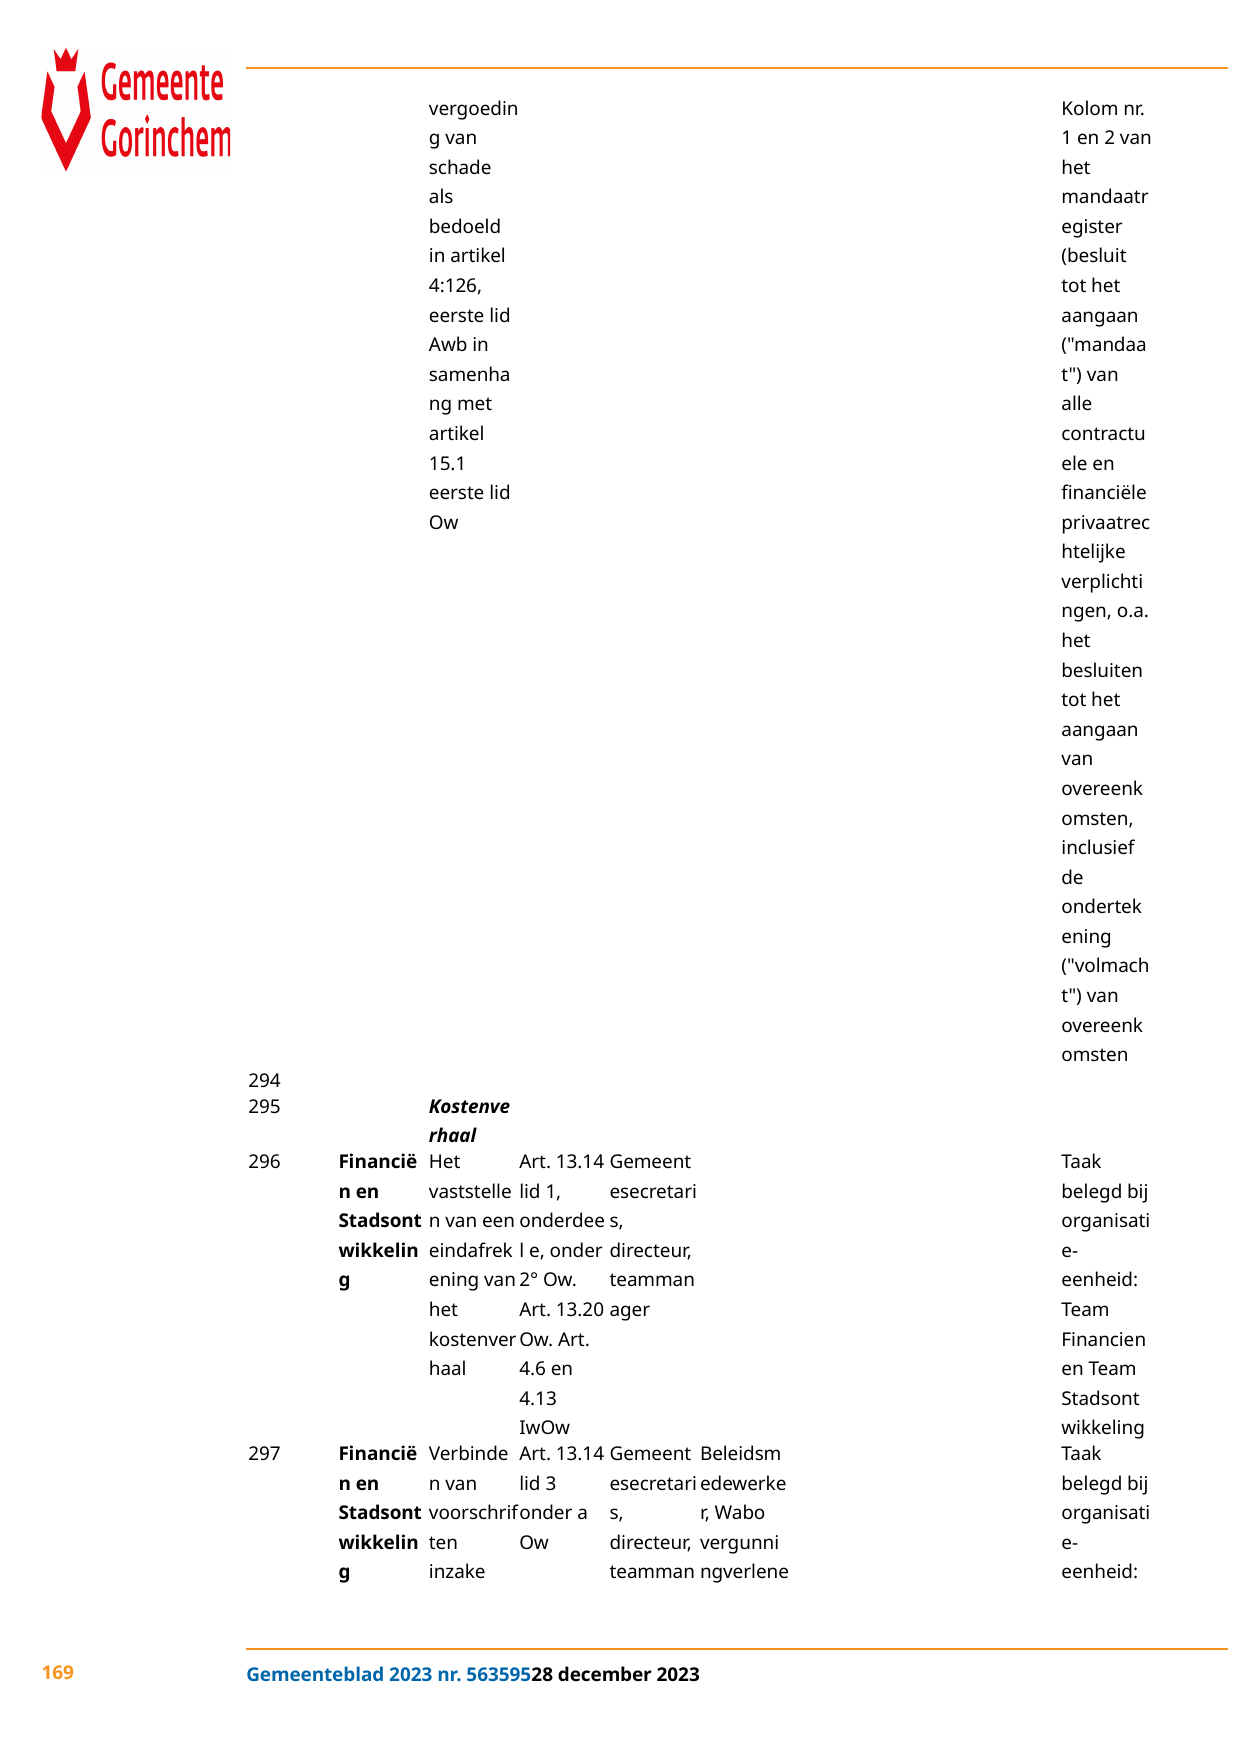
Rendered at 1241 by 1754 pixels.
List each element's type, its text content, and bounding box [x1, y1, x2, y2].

table_cell Het vaststellen van een eindafrekening van het kostenverhaal [429, 1148, 519, 1440]
table_cell [790, 1148, 881, 1440]
table_cell [790, 95, 881, 1067]
table_cell Financiën en Stadsontwikkeling [338, 1440, 429, 1584]
table_cell [338, 1093, 429, 1148]
table_cell [519, 1093, 609, 1148]
table_cell [700, 95, 790, 1067]
table_cell [519, 95, 609, 1067]
table_cell [429, 1067, 519, 1093]
table_cell Art. 13.14 lid 3 onder a Ow [519, 1440, 609, 1584]
table_cell Gemeentesecretaris, directeur, teamman [609, 1440, 700, 1584]
table_cell Kolom nr. 1 en 2 van het mandaatregister (besluit tot het aangaan ("mandaat") van alle contractuele en financiële privaatrechtelijke verplichtingen, o.a. het besluiten tot het aangaan van overeenkomsten, inclusief de ondertekening ("volmacht") van overeenkomsten [1061, 95, 1152, 1067]
table_cell 295 [248, 1093, 338, 1148]
table_cell [881, 1067, 971, 1093]
table_cell [248, 95, 338, 1067]
table_cell Taak belegd bij organisatie-eenheid: [1061, 1440, 1152, 1584]
table_cell [971, 1148, 1061, 1440]
table_cell [519, 1067, 609, 1093]
table_cell [881, 1093, 971, 1148]
table_cell [881, 95, 971, 1067]
table_cell [881, 1440, 971, 1584]
table_cell [338, 95, 429, 1067]
table_cell [790, 1440, 881, 1584]
table_cell [790, 1093, 881, 1148]
table_cell [609, 1067, 700, 1093]
table_cell Gemeentesecretaris, directeur, teammanager [609, 1148, 700, 1440]
table_cell [971, 1093, 1061, 1148]
table_cell [971, 1067, 1061, 1093]
table_cell 294 [248, 1067, 338, 1093]
table_cell Verbinden van voorschriften inzake [429, 1440, 519, 1584]
table_cell [790, 1067, 881, 1093]
table_cell Beleidsmedewerker, Wabo vergunningverlene [700, 1440, 790, 1584]
table_cell Taak belegd bij organisatie-eenheid: Team Financien en Team Stadsontwikkeling [1061, 1148, 1152, 1440]
table_cell vergoeding van schade als bedoeld in artikel 4:126, eerste lid Awb in samenhang met artikel 15.1 eerste lid Ow [429, 95, 519, 1067]
table_cell [609, 1093, 700, 1148]
table_cell [1061, 1093, 1152, 1148]
table_cell [609, 95, 700, 1067]
table_cell [1061, 1067, 1152, 1093]
picture [41, 47, 231, 172]
table_cell 296 [248, 1148, 338, 1440]
table_cell [700, 1093, 790, 1148]
table_cell [700, 1067, 790, 1093]
table_cell Art. 13.14 lid 1, onderdeel e, onder 2° Ow. Art. 13.20 Ow. Art. 4.6 en 4.13 IwOw [519, 1148, 609, 1440]
table_cell [700, 1148, 790, 1440]
table_cell Financiën en Stadsontwikkeling [338, 1148, 429, 1440]
table_cell [971, 1440, 1061, 1584]
table_cell 297 [248, 1440, 338, 1584]
table_cell Kostenverhaal [429, 1093, 519, 1148]
table_cell [338, 1067, 429, 1093]
table_cell [971, 95, 1061, 1067]
table_cell [881, 1148, 971, 1440]
